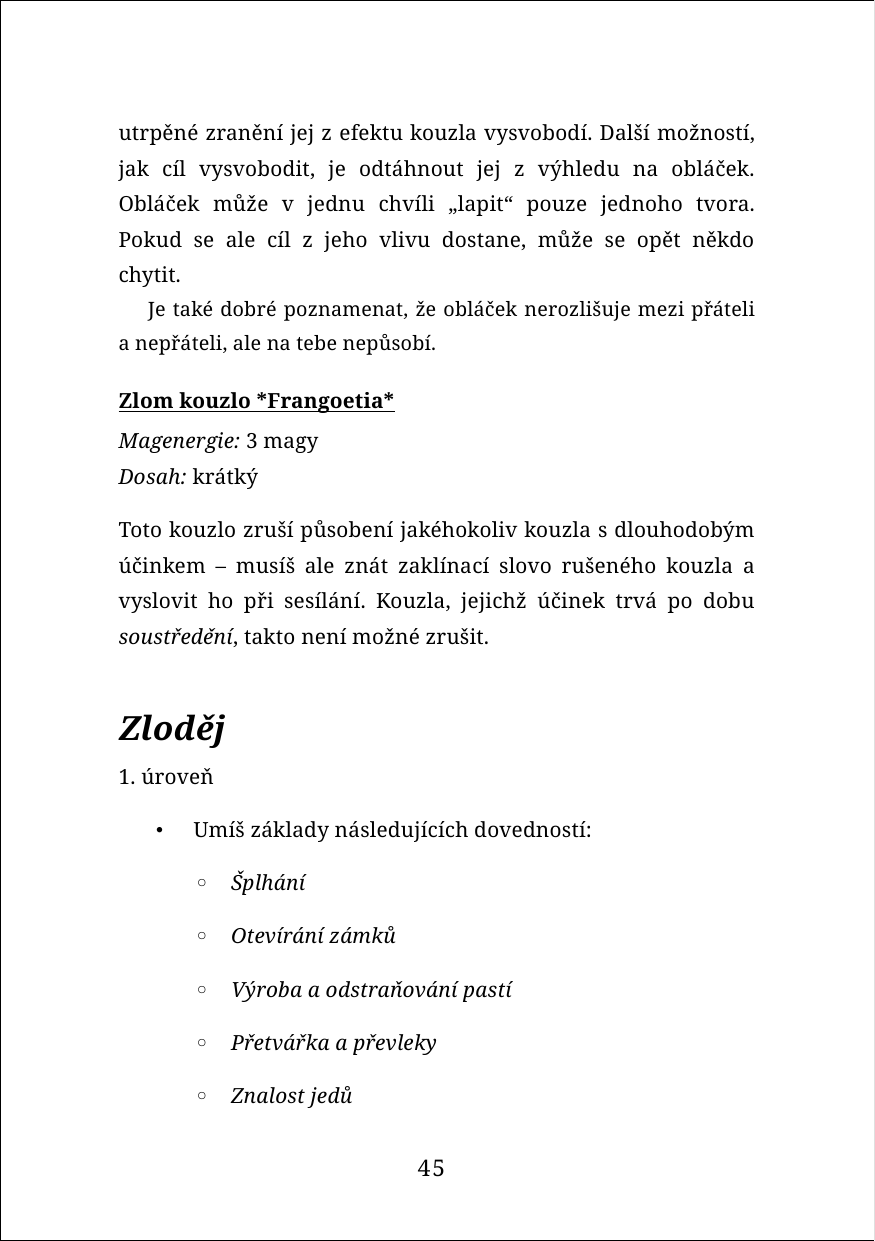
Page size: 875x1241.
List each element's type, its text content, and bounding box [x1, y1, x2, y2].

text utrpěné zranění jej z efektu kouzla vysvobodí. Další možností, jak cíl vysvobodit, je odtáhnout jej z výhledu na obláček. Obláček může v jednu chvíli „lapit“ pouze jednoho tvora. Pokud se ale cíl z jeho vlivu dostane, může se opět někdo chytit. Je také dobré poznamenat, že obláček nerozlišuje mezi přáteli a nepřáteli, ale na tebe nepůsobí. [118, 118, 756, 356]
text 1. úroveň [118, 762, 756, 790]
subtitle Zlom kouzlo *Frangoetia* [118, 386, 756, 415]
list Znalost jedů [193, 1081, 756, 1110]
list Otevírání zámků [193, 922, 756, 950]
list Výroba a odstraňování pastí [193, 975, 756, 1003]
subtitle Zloděj [118, 705, 756, 750]
list Umíš základy následujících dovedností: [156, 815, 756, 843]
text Toto kouzlo zruší působení jakéhokoliv kouzla s dlouhodobým účinkem – musíš ale znát zaklínací slovo rušeného kouzla a vyslovit ho při sesílání. Kouzla, jejichž účinek trvá po dobu soustředění, takto není možné zrušit. [118, 515, 756, 650]
list Šplhání [193, 868, 756, 897]
list Přetvářka a převleky [193, 1028, 756, 1056]
text Magenergie: 3 magy Dosah: krátký [118, 427, 756, 491]
